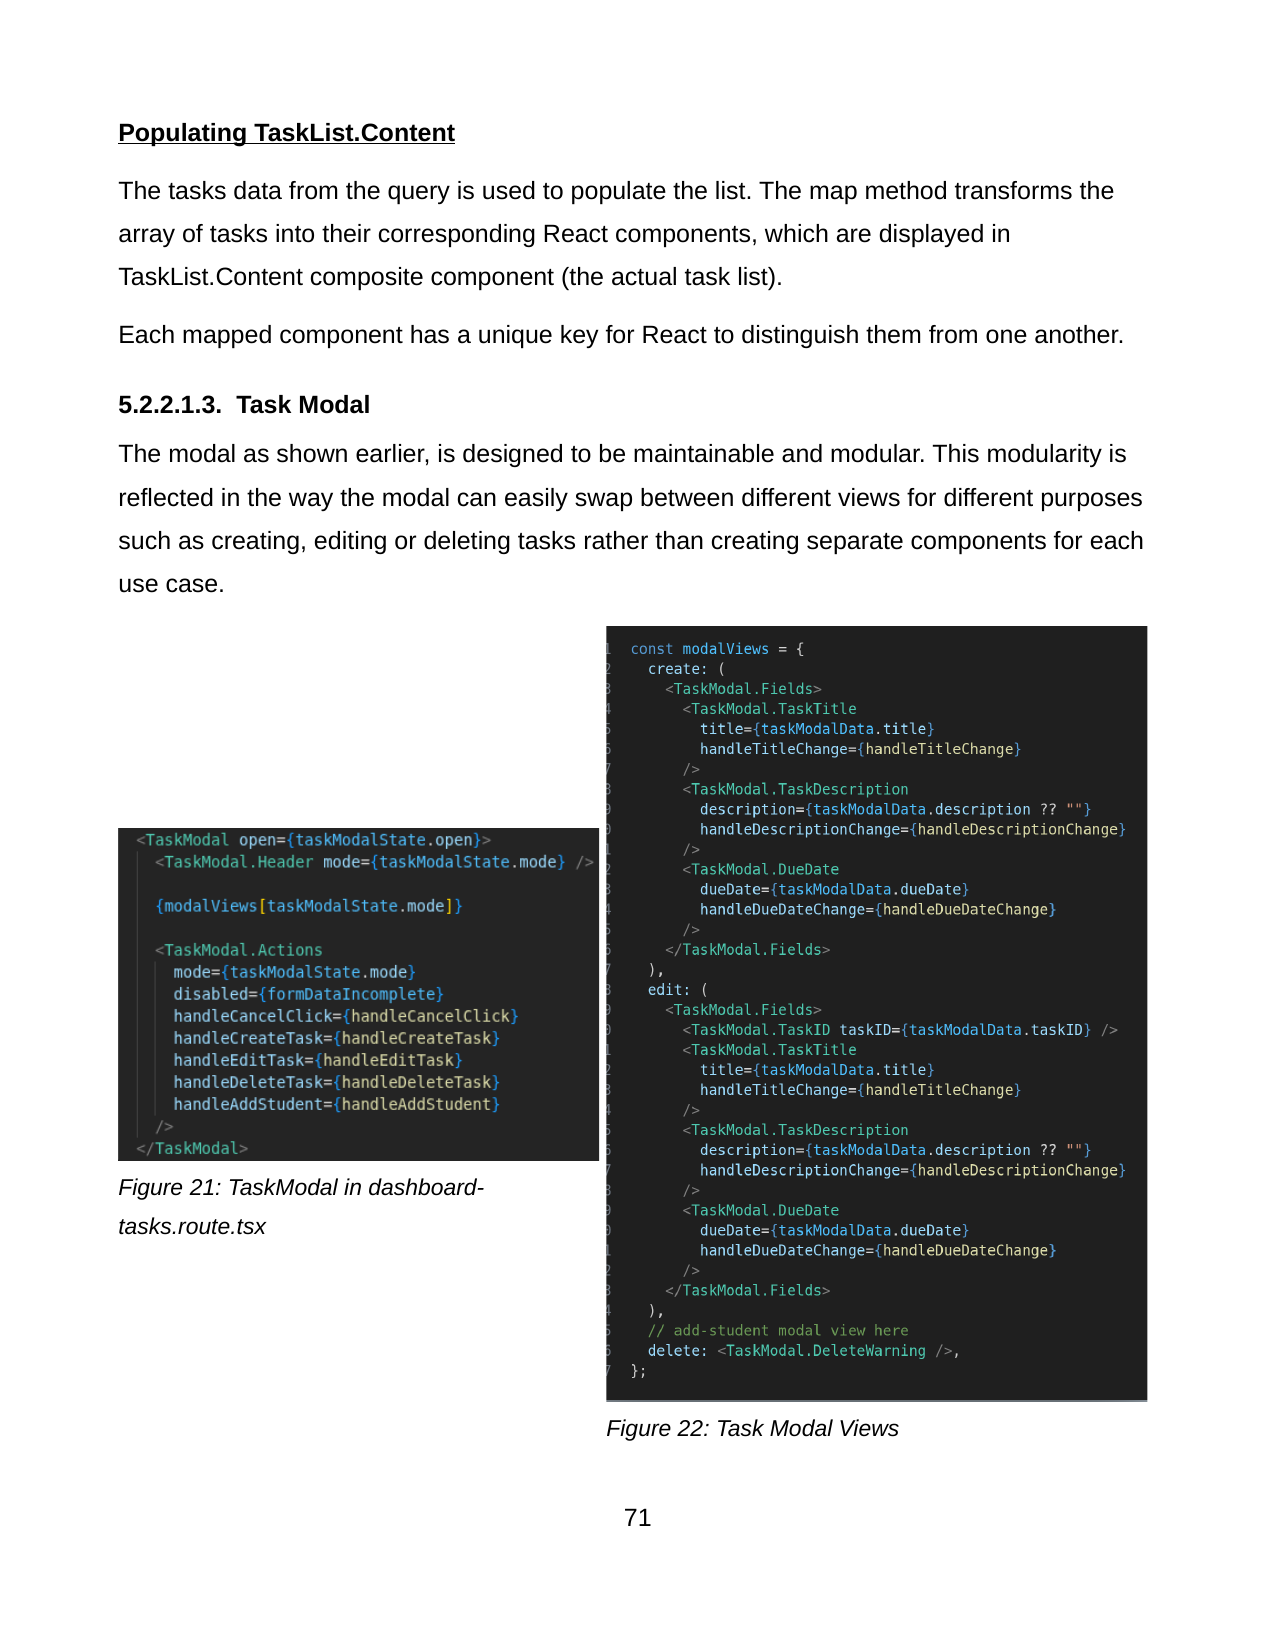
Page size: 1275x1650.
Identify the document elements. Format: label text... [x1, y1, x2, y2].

text Populating TaskList.Content [118, 118, 1157, 147]
picture [118, 828, 600, 1161]
subtitle Task Modal [118, 390, 1157, 419]
text Each mapped component has a unique key for React to distinguish them from one another. [118, 320, 1157, 348]
picture [606, 626, 1148, 1402]
text The tasks data from the query is used to populate the list. The map method transforms the array of tasks into their corresponding React components, which are displayed in TaskList.Content composite component (the actual task list). [118, 176, 1157, 291]
text Figure 21: TaskModal in dashboard-tasks.route.tsx [118, 1161, 599, 1239]
text The modal as shown earlier, is designed to be maintainable and modular. This modularity is reflected in the way the modal can easily swap between different views for different purposes such as creating, editing or deleting tasks rather than creating separate components for each use case. [118, 439, 1157, 597]
text Figure 22: Task Modal Views [606, 1402, 1147, 1441]
